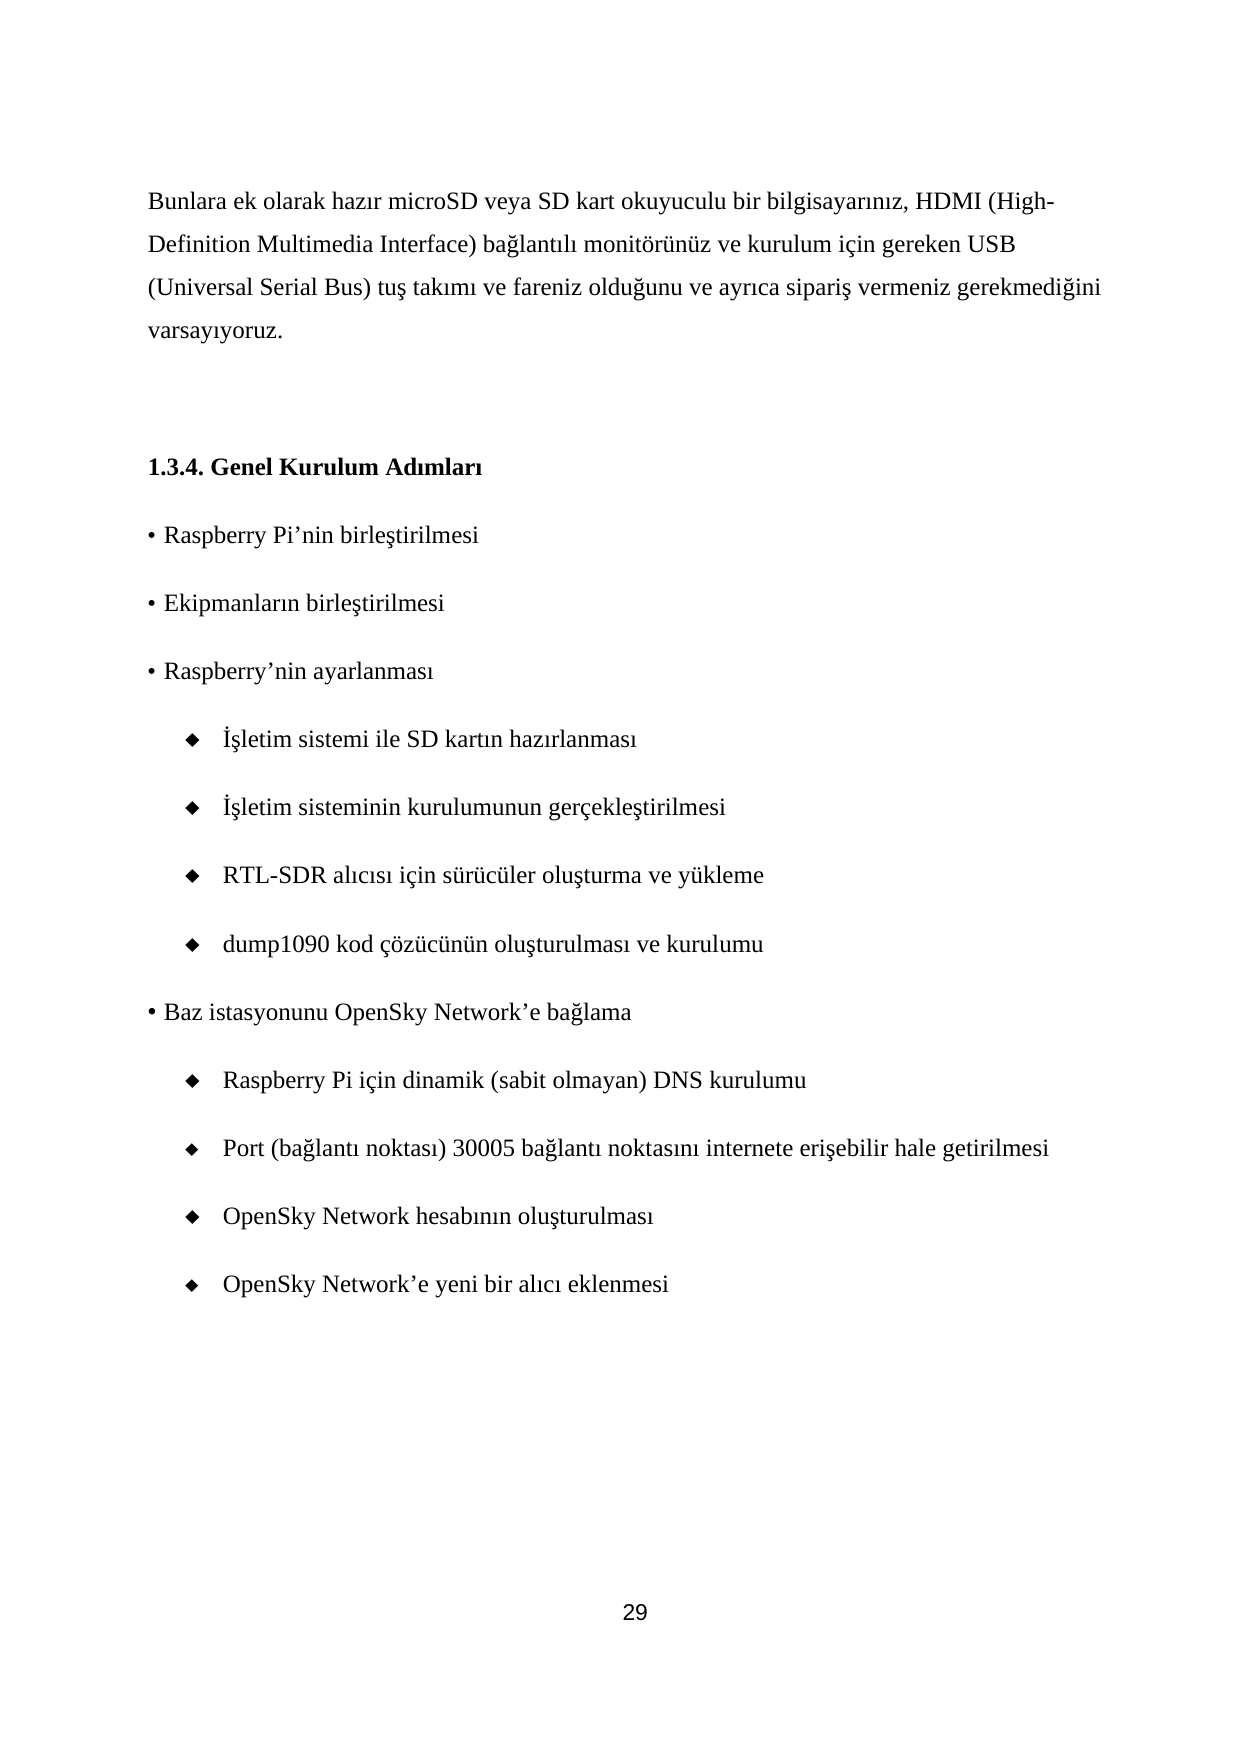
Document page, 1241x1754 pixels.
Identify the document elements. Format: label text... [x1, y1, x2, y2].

text 1.3.4. Genel Kurulum Adımları [148, 452, 1122, 481]
list OpenSky Network’e yeni bir alıcı eklenmesi [185, 1269, 1122, 1298]
list Port (bağlantı noktası) 30005 bağlantı noktasını internete erişebilir hale getirilmesi [185, 1133, 1122, 1162]
text Bunlara ek olarak hazır microSD veya SD kart okuyuculu bir bilgisayarınız, HDMI (High-Definition Multimedia Interface) bağlantılı monitörünüz ve kurulum için gereken USB (Universal Serial Bus) tuş takımı ve fareniz olduğunu ve ayrıca sipariş vermeniz gerekmediğini varsayıyoruz. [148, 186, 1122, 344]
list Raspberry’nin ayarlanması [148, 656, 1122, 685]
list İşletim sistemi ile SD kartın hazırlanması [185, 724, 1122, 753]
list RTL-SDR alıcısı için sürücüler oluşturma ve yükleme [185, 861, 1122, 889]
list dump1090 kod çözücünün oluşturulması ve kurulumu [185, 929, 1122, 957]
list Raspberry Pi’nin birleştirilmesi [148, 520, 1122, 549]
list Raspberry Pi için dinamik (sabit olmayan) DNS kurulumu [185, 1065, 1122, 1094]
list Baz istasyonunu OpenSky Network’e bağlama [148, 997, 1122, 1026]
list İşletim sisteminin kurulumunun gerçekleştirilmesi [185, 792, 1122, 821]
list Ekipmanların birleştirilmesi [148, 588, 1122, 617]
list OpenSky Network hesabının oluşturulması [185, 1201, 1122, 1230]
